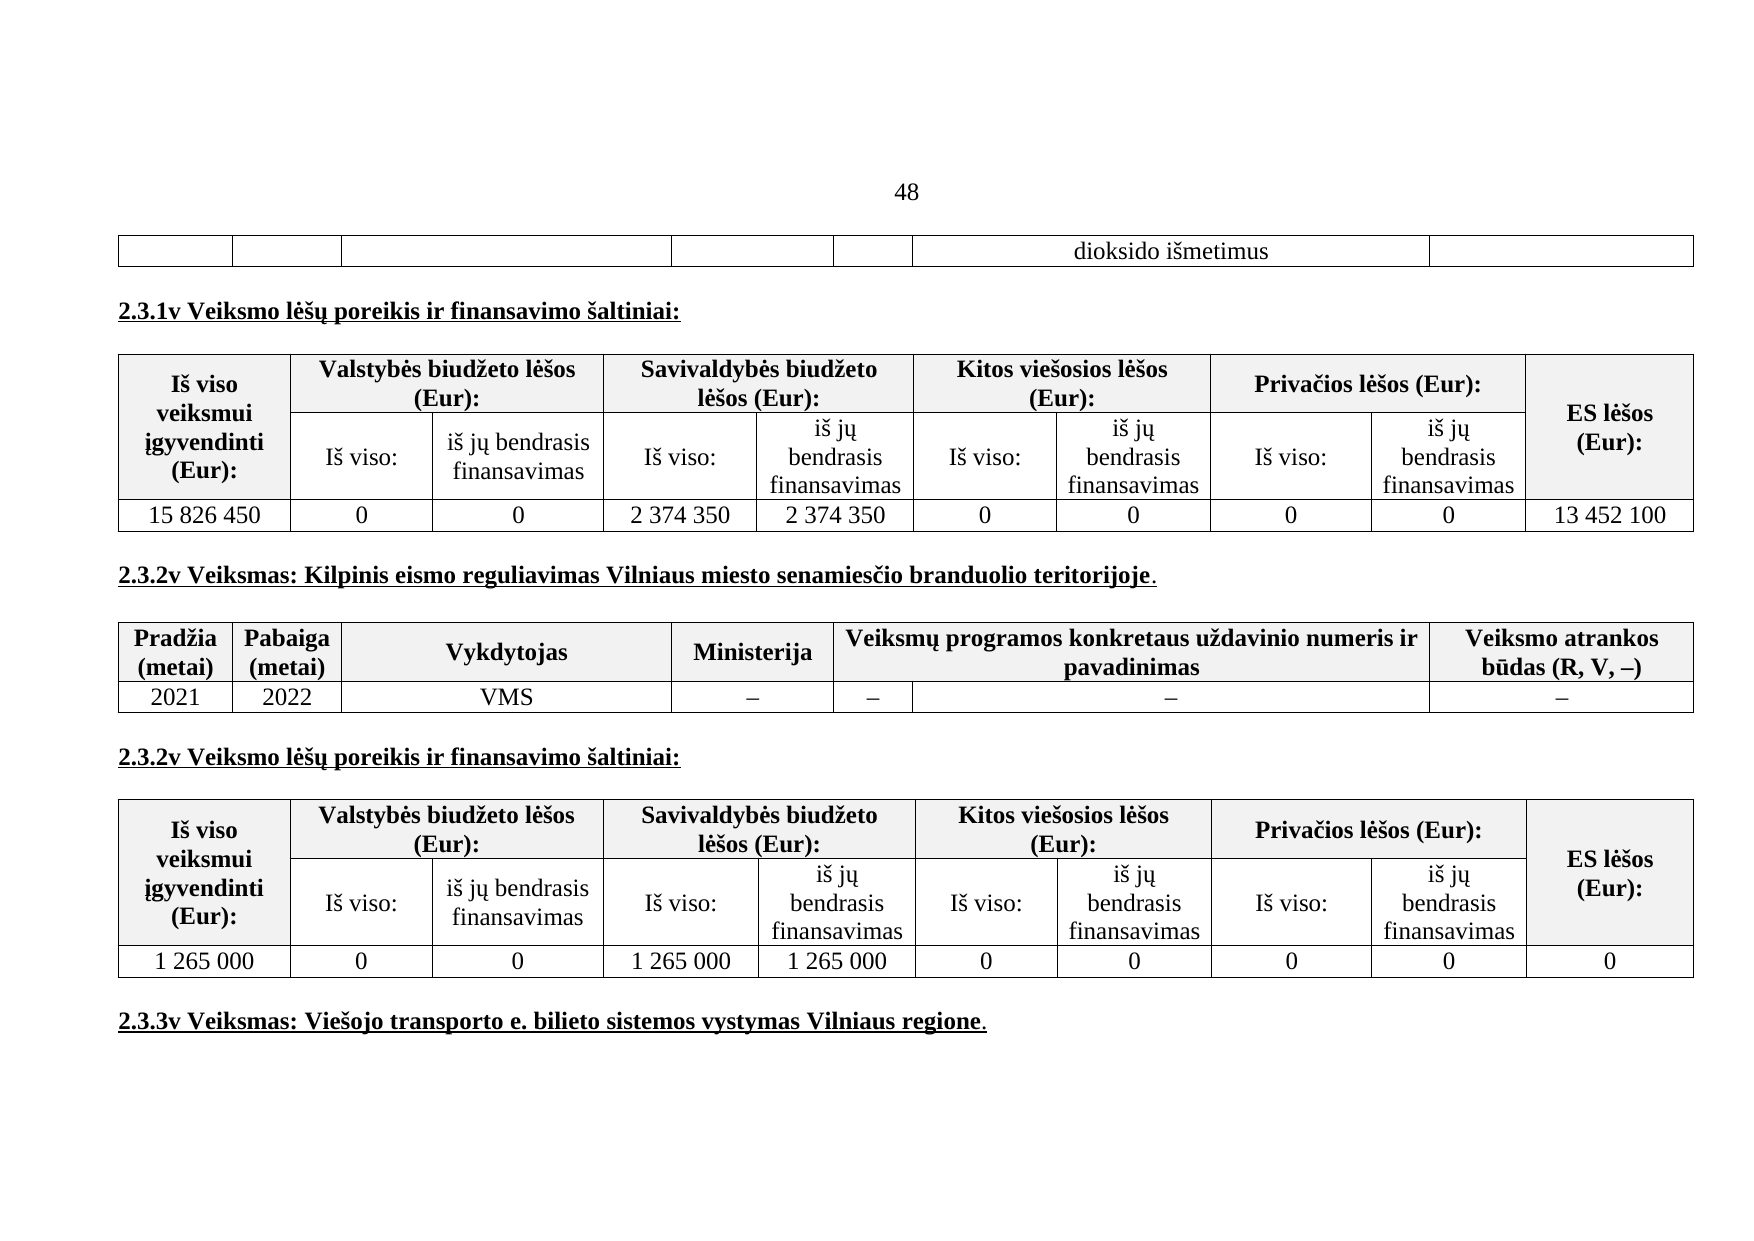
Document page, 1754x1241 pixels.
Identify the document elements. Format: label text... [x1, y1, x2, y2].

table_cell iš jų bendrasis finansavimas [433, 859, 603, 945]
table_cell [342, 236, 671, 266]
table_cell [834, 236, 912, 266]
text 2.3.2v Veiksmo lėšų poreikis ir finansavimo šaltiniai: [118, 742, 1695, 771]
table_header Iš viso veiksmui įgyvendinti (Eur): [119, 355, 290, 499]
table_cell Iš viso: [1211, 413, 1371, 499]
table_cell dioksido išmetimus [913, 236, 1429, 266]
table_header Ministerija [672, 623, 833, 681]
table_cell [233, 236, 341, 266]
table_header Kitos viešosios lėšos (Eur): [914, 355, 1210, 412]
table_cell – [913, 682, 1429, 712]
table_cell 15 826 450 [119, 500, 290, 531]
table_cell Iš viso: [916, 859, 1057, 945]
table_cell 0 [291, 500, 432, 531]
table_cell 0 [1211, 500, 1371, 531]
table_cell 1 265 000 [604, 946, 758, 977]
table_cell iš jų bendrasis finansavimas [433, 413, 603, 499]
table_cell 0 [1372, 500, 1525, 531]
table_cell VMS [342, 682, 671, 712]
table_cell 0 [291, 946, 432, 977]
table_cell Iš viso: [291, 413, 432, 499]
table_cell – [834, 682, 912, 712]
table_header ES lėšos (Eur): [1526, 355, 1693, 499]
table_cell 0 [433, 946, 603, 977]
table_header Valstybės biudžeto lėšos (Eur): [291, 355, 603, 412]
table_header Privačios lėšos (Eur): [1211, 355, 1525, 412]
text 2.3.2v Veiksmas: Kilpinis eismo reguliavimas Vilniaus miesto senamiesčio branduolio teritorijoje. [118, 561, 1695, 589]
table_cell 0 [433, 500, 603, 531]
table_cell [1430, 236, 1693, 266]
table_header Savivaldybės biudžeto lėšos (Eur): [604, 800, 915, 858]
table_header Savivaldybės biudžeto lėšos (Eur): [604, 355, 913, 412]
table_cell iš jų bendrasis finansavimas [1372, 859, 1526, 945]
table_cell iš jų bendrasis finansavimas [1058, 859, 1211, 945]
table_cell Iš viso: [291, 859, 432, 945]
table_cell 0 [1212, 946, 1371, 977]
table_cell Iš viso: [604, 859, 758, 945]
table_header Pradžia (metai) [119, 623, 232, 681]
table_cell 13 452 100 [1526, 500, 1693, 531]
table_header Vykdytojas [342, 623, 671, 681]
table_header Valstybės biudžeto lėšos (Eur): [291, 800, 603, 858]
table_cell iš jų bendrasis finansavimas [1372, 413, 1525, 499]
table_cell 0 [1057, 500, 1210, 531]
text 2.3.1v Veiksmo lėšų poreikis ir finansavimo šaltiniai: [118, 296, 1695, 325]
table_cell – [672, 682, 833, 712]
table_cell [119, 236, 232, 266]
table_cell 2 374 350 [604, 500, 756, 531]
table_cell 0 [1527, 946, 1693, 977]
table_cell 0 [1058, 946, 1211, 977]
table_cell iš jų bendrasis finansavimas [1057, 413, 1210, 499]
table_cell [672, 236, 833, 266]
table_cell 2 374 350 [757, 500, 913, 531]
table_cell 0 [1372, 946, 1526, 977]
table_header Iš viso veiksmui įgyvendinti (Eur): [119, 800, 290, 945]
table_cell Iš viso: [604, 413, 756, 499]
table_cell 1 265 000 [119, 946, 290, 977]
table_cell iš jų bendrasis finansavimas [757, 413, 913, 499]
table_header Veiksmo atrankos būdas (R, V, –) [1430, 623, 1693, 681]
table_cell 2021 [119, 682, 232, 712]
table_header ES lėšos (Eur): [1527, 800, 1693, 945]
table_cell 1 265 000 [759, 946, 915, 977]
text 2.3.3v Veiksmas: Viešojo transporto e. bilieto sistemos vystymas Vilniaus regione. [118, 1006, 1695, 1035]
table_cell iš jų bendrasis finansavimas [759, 859, 915, 945]
table_cell Iš viso: [1212, 859, 1371, 945]
table_header Pabaiga (metai) [233, 623, 341, 681]
table_cell 2022 [233, 682, 341, 712]
table_cell 0 [914, 500, 1056, 531]
table_header Privačios lėšos (Eur): [1212, 800, 1526, 858]
table_cell Iš viso: [914, 413, 1056, 499]
table_cell 0 [916, 946, 1057, 977]
table_cell – [1430, 682, 1693, 712]
table_header Veiksmų programos konkretaus uždavinio numeris ir pavadinimas [834, 623, 1429, 681]
table_header Kitos viešosios lėšos (Eur): [916, 800, 1211, 858]
